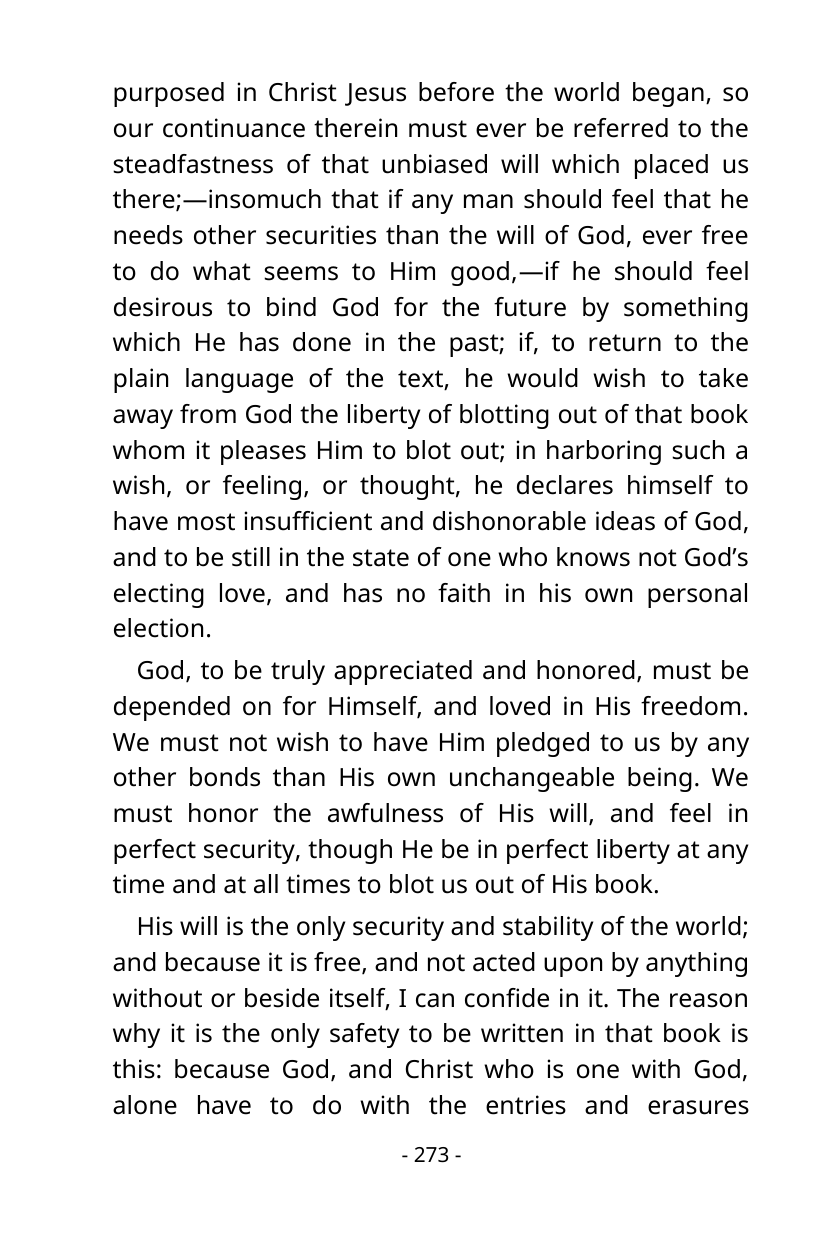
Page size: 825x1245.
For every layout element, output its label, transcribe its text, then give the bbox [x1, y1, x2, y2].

text His will is the only security and stability of the world; and because it is free, and not acted upon by anything without or beside itself, I can confide in it. The reason why it is the only safety to be written in that book is this: because God, and Christ who is one with God, alone have to do with the entries and erasures [112, 909, 750, 1122]
text purposed in Christ Jesus before the world began, so our continuance therein must ever be referred to the steadfastness of that unbiased will which placed us there;—insomuch that if any man should feel that he needs other securities than the will of God, ever free to do what seems to Him good,—if he should feel desirous to bind God for the future by something which He has done in the past; if, to return to the plain language of the text, he would wish to take away from God the liberty of blotting out of that book whom it pleases Him to blot out; in harboring such a wish, or feeling, or thought, he declares himself to have most insufficient and dishonorable ideas of God, and to be still in the state of one who knows not God’s electing love, and has no faith in his own personal election. [112, 75, 750, 645]
text God, to be truly appreciated and honored, must be depended on for Himself, and loved in His freedom. We must not wish to have Him pledged to us by any other bonds than His own unchangeable being. We must honor the awfulness of His will, and feel in perfect security, though He be in perfect liberty at any time and at all times to blot us out of His book. [112, 653, 750, 901]
